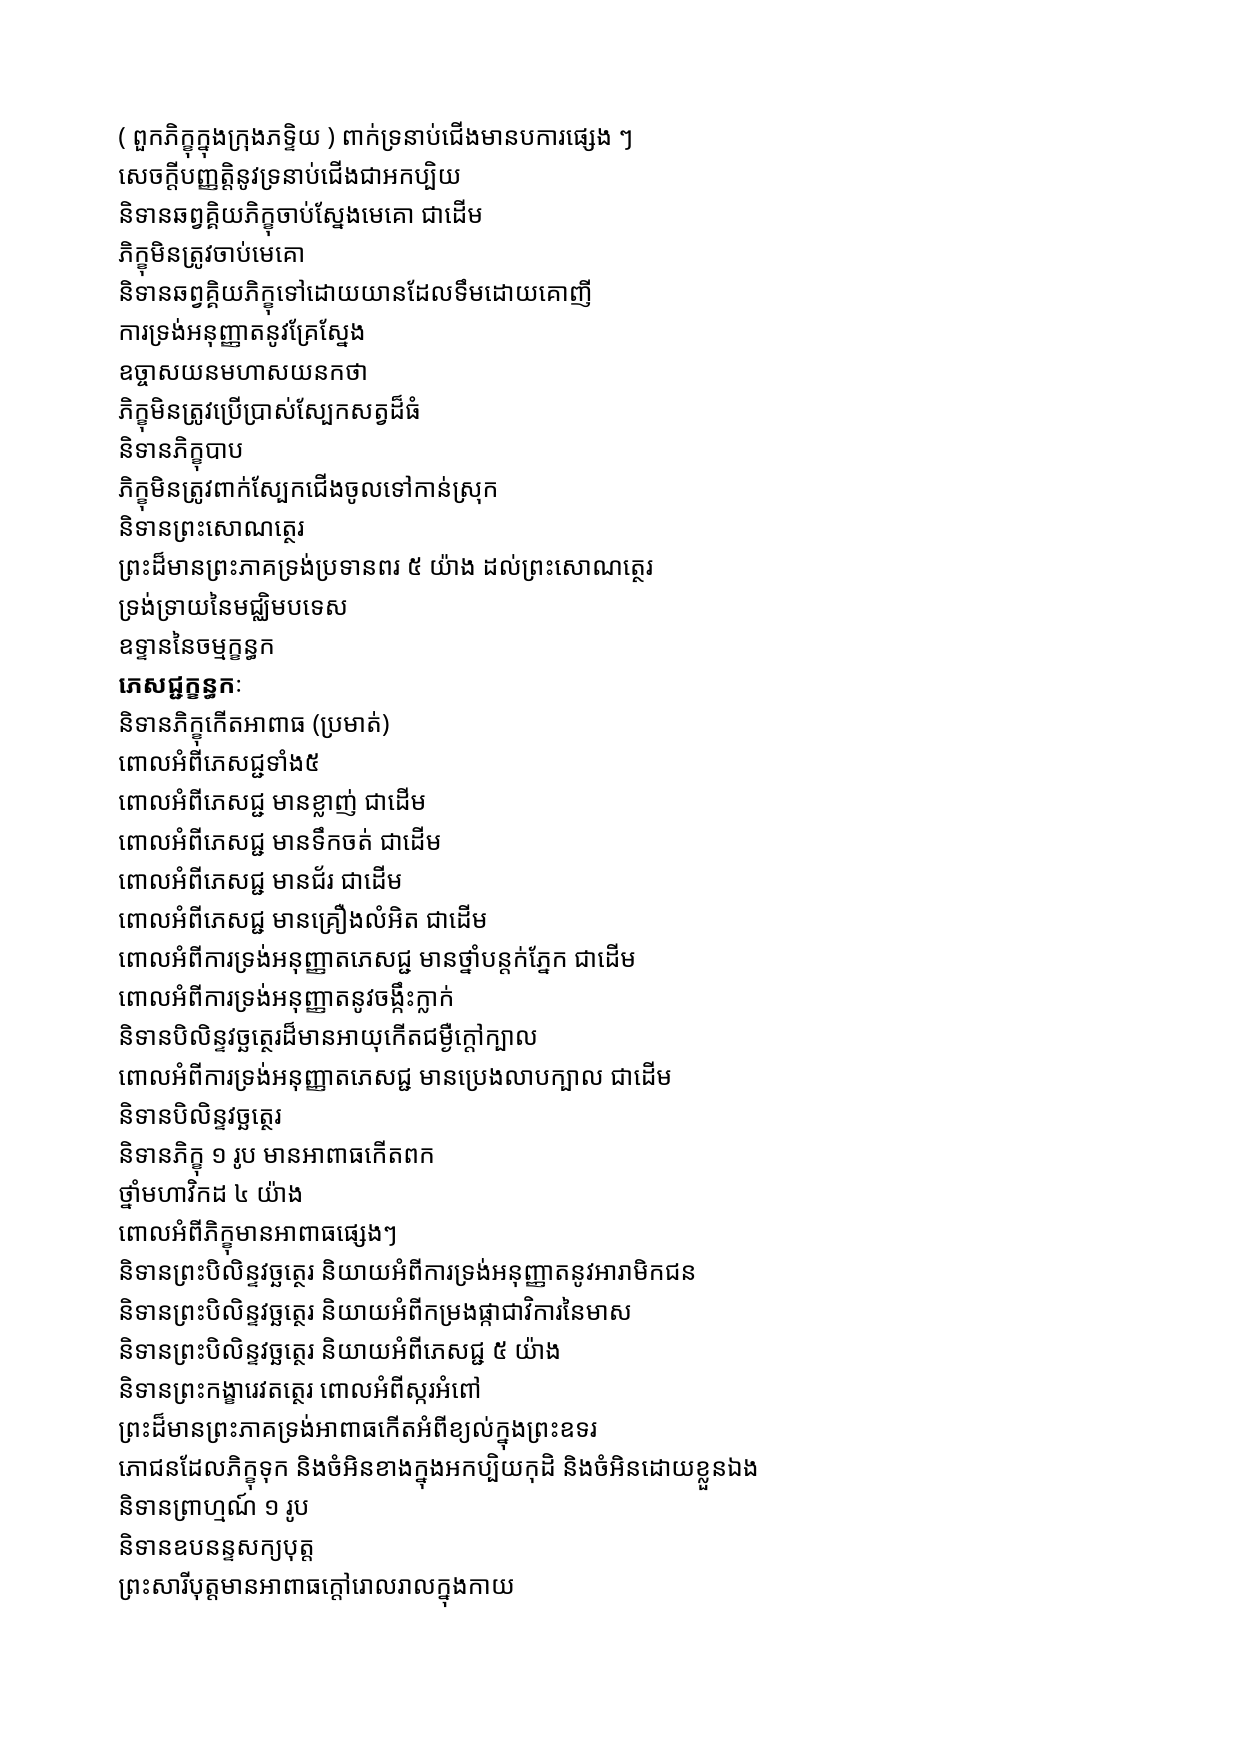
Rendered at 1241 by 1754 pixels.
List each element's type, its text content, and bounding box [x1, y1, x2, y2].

text ពោលអំពីភិក្ខុមានអាពាធផ្សេងៗ [118, 1215, 1122, 1249]
text ពោលអំពីភេសជ្ជ មានគ្រឿងលំអិត ជាដើម [118, 901, 1122, 936]
text និទានព្រះបិលិន្ទវច្ឆត្ថេរ និយាយអំពីភេសជ្ជ ៥ យ៉ាង [118, 1332, 1122, 1366]
text និទានភិក្ខុកើតអាពាធ (ប្រមាត់) [118, 706, 1122, 740]
text និទានឧបនន្ទសក្យបុត្ត [118, 1528, 1122, 1562]
text ទ្រង់ទ្រាយនៃមជ្ឈិមបទេស [118, 588, 1122, 622]
text ពោលអំពីភេសជ្ជ មានខ្លាញ់ ជាដើម [118, 784, 1122, 818]
text ឧទ្ទាននៃចម្មក្ខន្ធក [118, 627, 1122, 661]
text ពោលអំពីការទ្រង់អនុញ្ញាតភេសជ្ជ មានប្រេងលាបក្បាល ជាដើម [118, 1058, 1122, 1092]
text និទានបិលិន្ទវច្ឆត្ថេរដ៏មានអាយុកើតជម្ងឺក្តៅក្បាល [118, 1019, 1122, 1053]
text ការទ្រង់អនុញ្ញាតនូវគ្រែស្នែង [118, 314, 1122, 348]
text ព្រះដ៏មានព្រះភាគទ្រង់អាពាធកើតអំពីខ្យល់ក្នុងព្រះឧទរ [118, 1411, 1122, 1445]
text ( ពួកភិក្ខុក្នុងក្រុងភទ្ទិយ ) ពាក់ទ្រនាប់ជើងមានបការផ្សេង ៗ [118, 118, 1122, 152]
text ព្រះសារីបុត្តមានអាពាធក្តៅរោលរាលក្នុងកាយ [118, 1567, 1122, 1601]
text ពោលអំពីភេសជ្ជ មានជ័រ ជាដើម [118, 862, 1122, 896]
text ពោលអំពីការទ្រង់អនុញ្ញាតនូវចង្កឹះក្លាក់ [118, 980, 1122, 1014]
text ពោលអំពីការទ្រង់អនុញ្ញាតភេសជ្ជ មានថ្នាំបន្តក់ភ្នែក ជាដើម [118, 941, 1122, 975]
text ភិក្ខុមិនត្រូវប្រើប្រាស់ស្បែកសត្វដ៏ធំ [118, 392, 1122, 426]
text និទានឆព្វគ្គិយភិក្ខុទៅដោយយានដែលទឹមដោយគោញី [118, 275, 1122, 309]
text និទានព្រះសោណត្ថេរ [118, 510, 1122, 544]
text ភោជនដែលភិក្ខុទុក និងចំអិនខាងក្នុងអកប្បិយកុដិ និងចំអិនដោយខ្លួនឯង [118, 1450, 1122, 1484]
text និទានភិក្ខុបាប [118, 431, 1122, 466]
text ពោលអំពីភេសជ្ជទាំង៥ [118, 745, 1122, 779]
text និទានព្រះកង្ខារេវតត្ថេរ ពោលអំពីស្ករអំពៅ [118, 1371, 1122, 1406]
text ភេសជ្ជក្ខន្ធកៈ [118, 666, 1122, 701]
text ភិក្ខុមិនត្រូវពាក់ស្បែកជើងចូលទៅកាន់ស្រុក [118, 471, 1122, 505]
text និទានព្រះបិលិន្ទវច្ឆត្ថេរ និយាយអំពីការទ្រង់អនុញ្ញាតនូវអារាមិកជន [118, 1254, 1122, 1288]
text និទានឆព្វគ្គិយភិក្ខុចាប់ស្នែងមេគោ ជាដើម [118, 196, 1122, 231]
text និទានបិលិន្ទវច្ឆត្ថេរ [118, 1097, 1122, 1131]
text សេចក្តីបញ្ញត្តិនូវទ្រនាប់ជើងជាអកប្បិយ [118, 157, 1122, 191]
text និទានព្រះបិលិន្ទវច្ឆត្ថេរ និយាយអំពីកម្រងផ្កាជាវិការនៃមាស [118, 1293, 1122, 1327]
text ថ្នាំមហាវិកដ ៤ យ៉ាង [118, 1176, 1122, 1210]
text ពោលអំពីភេសជ្ជ មានទឹកចត់ ជាដើម [118, 823, 1122, 857]
text និទានព្រាហ្មណ៍ ១ រូប [118, 1489, 1122, 1523]
text ព្រះដ៏មានព្រះភាគទ្រង់ប្រទានពរ ៥ យ៉ាង ដល់ព្រះសោណត្ថេរ [118, 549, 1122, 583]
text ភិក្ខុមិនត្រូវចាប់មេគោ [118, 236, 1122, 270]
text និទានភិក្ខុ ១ រូប មានអាពាធកើតពក [118, 1136, 1122, 1171]
text ឧច្ចាសយនមហាសយនកថា [118, 353, 1122, 387]
